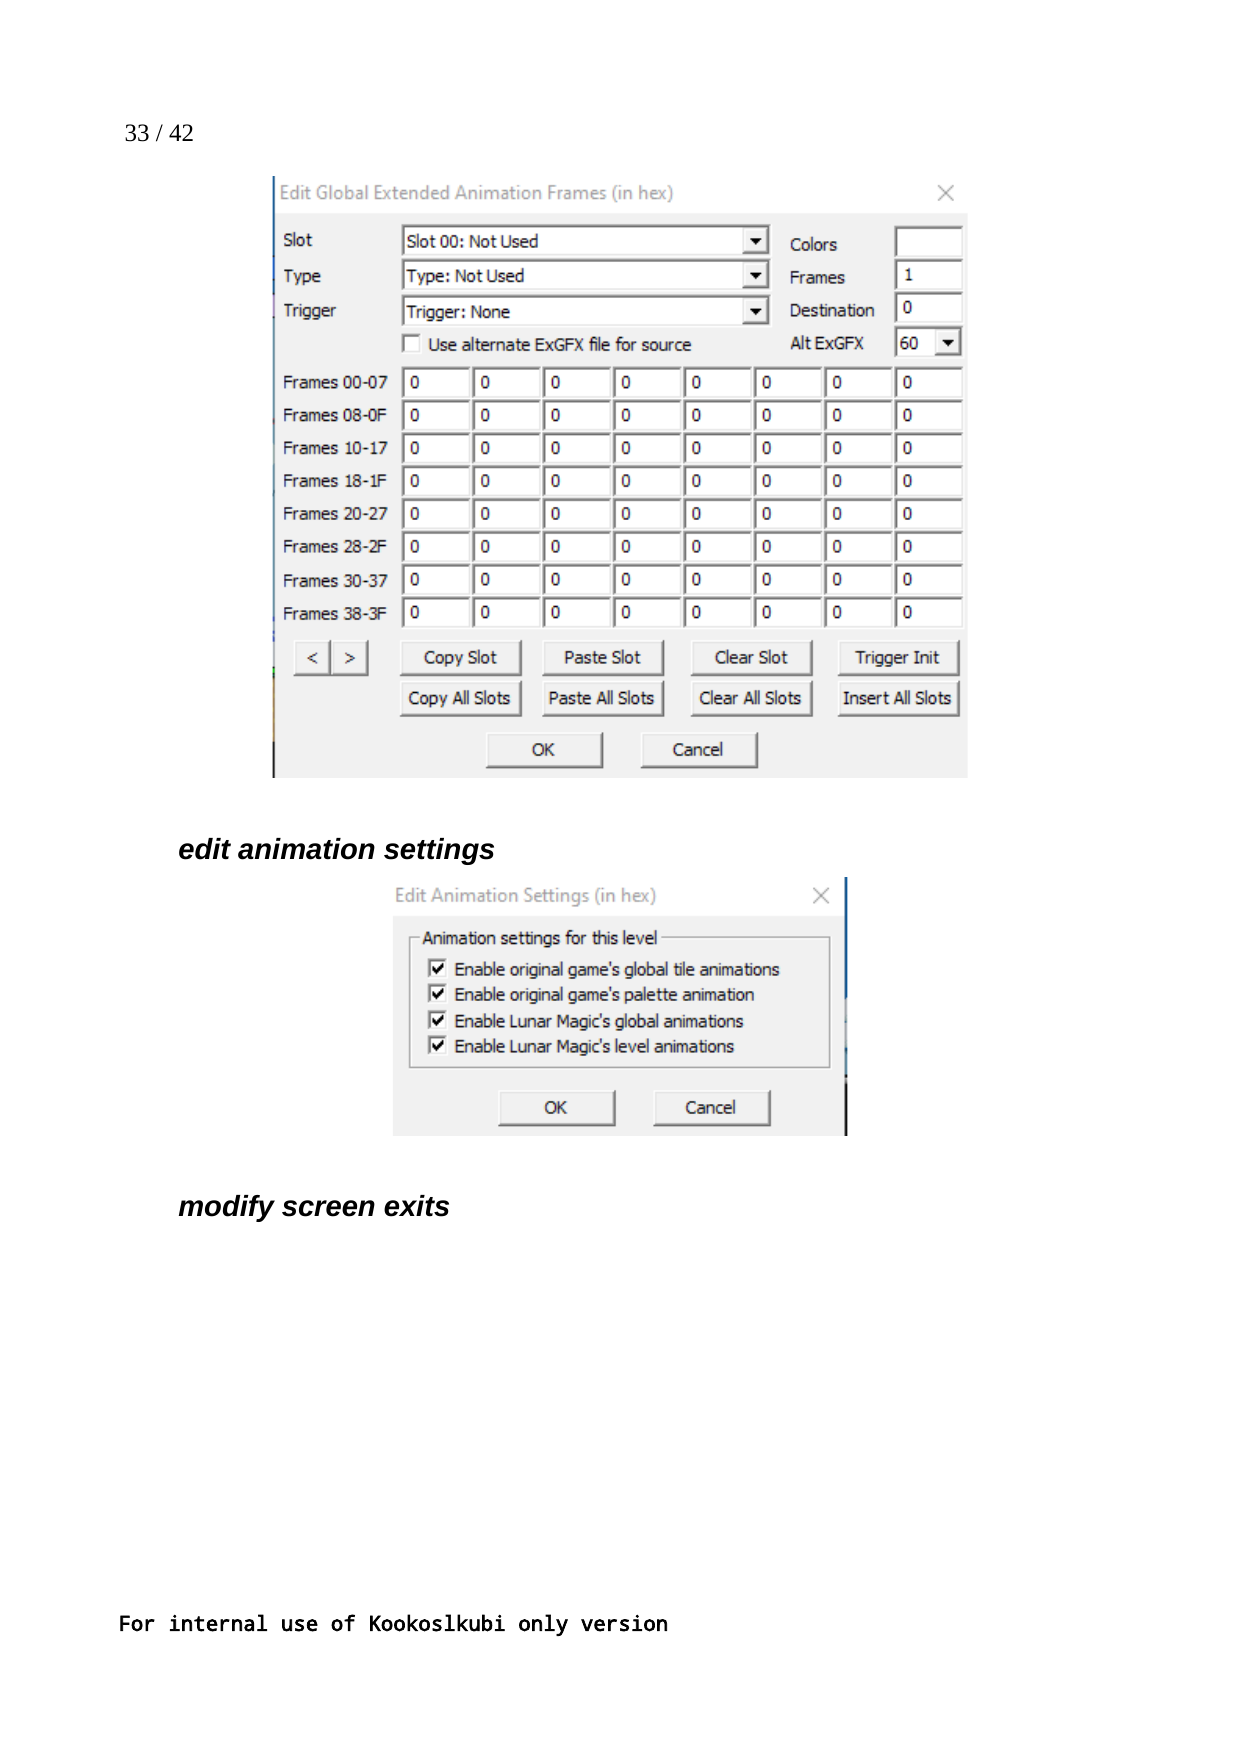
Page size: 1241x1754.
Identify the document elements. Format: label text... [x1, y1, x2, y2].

subtitle edit animation settings [118, 832, 1122, 865]
picture [392, 877, 848, 1136]
subtitle modify screen exits [118, 1189, 1122, 1223]
picture [272, 176, 968, 778]
